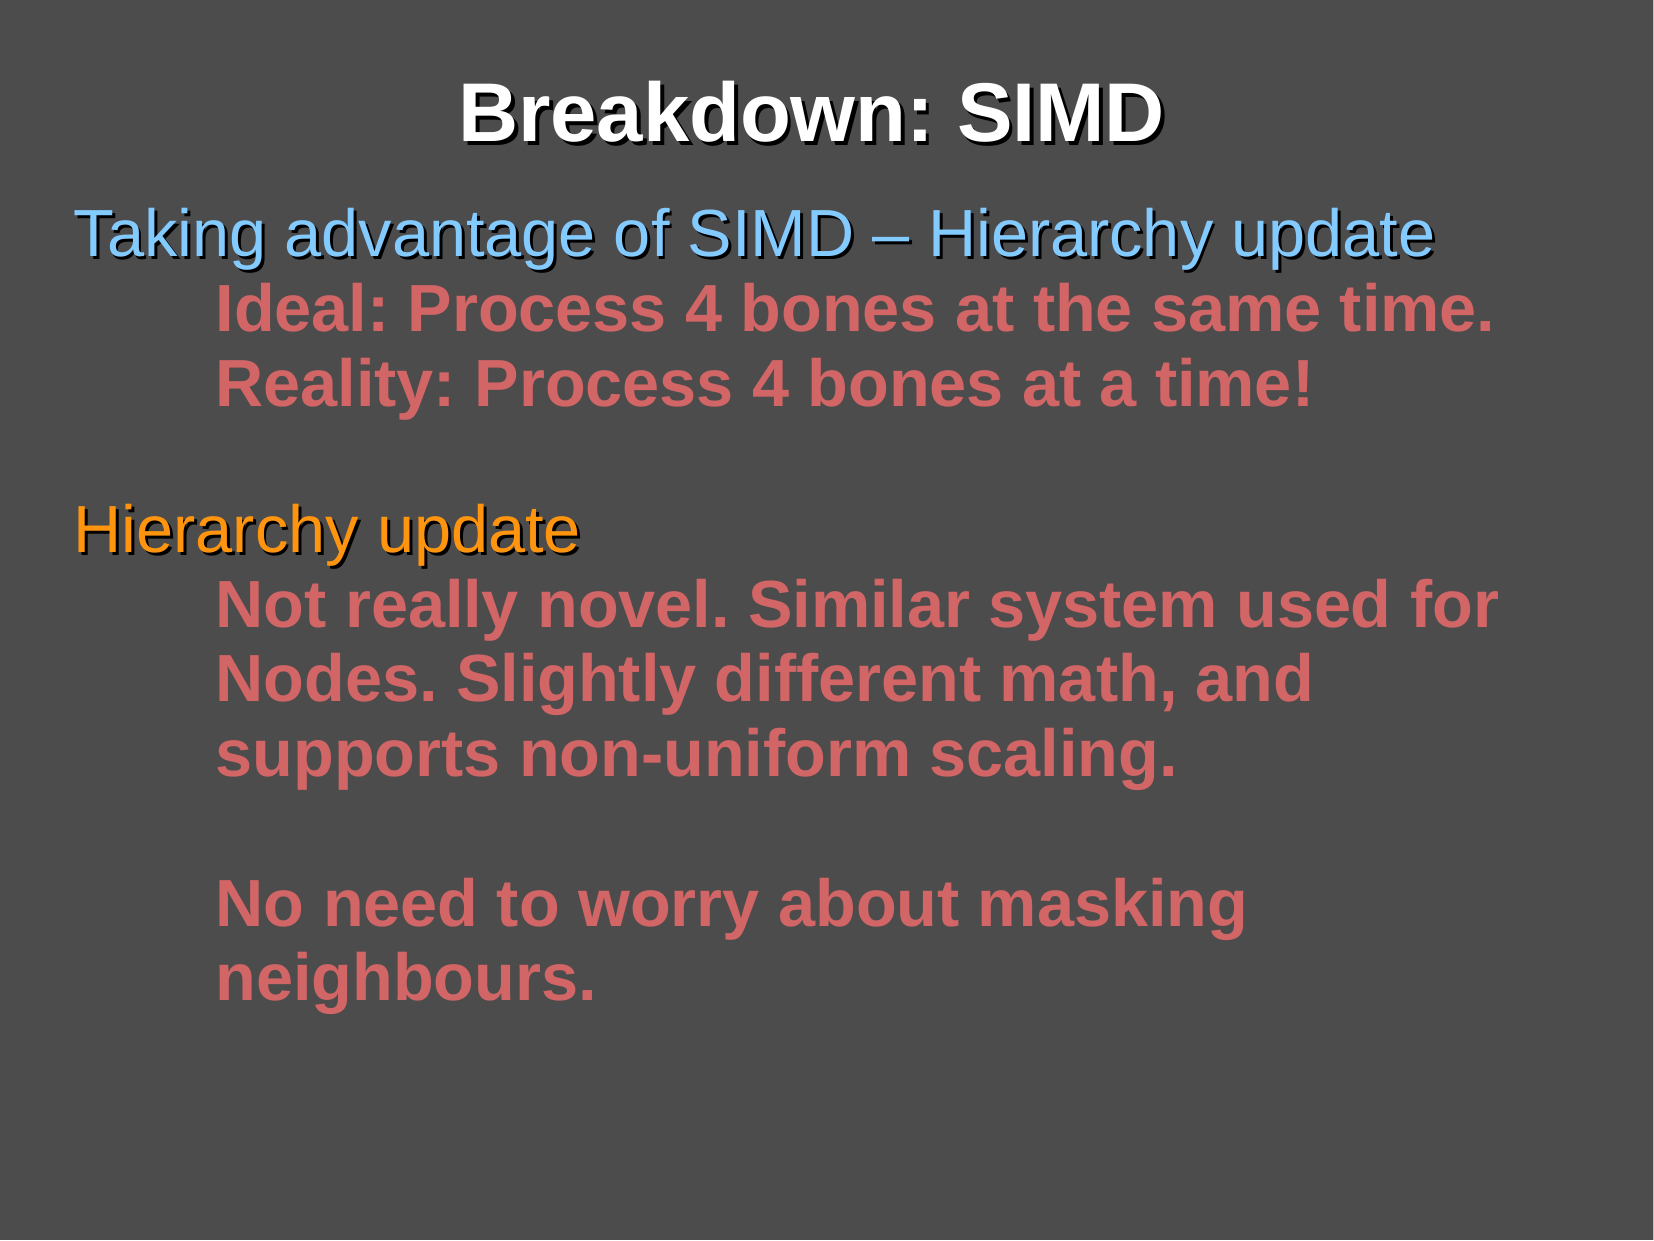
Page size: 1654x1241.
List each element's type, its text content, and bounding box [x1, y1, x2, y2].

text_box Breakdown: SIMD [88, 59, 1536, 167]
text_box Hierarchy update Not really novel. Similar system used for Nodes. Slightly different math, and supports non-uniform scaling. No need to worry about masking neighbours. [59, 484, 1625, 1023]
text_box Taking advantage of SIMD – Hierarchy update Ideal: Process 4 bones at the same time. Reality: Process 4 bones at a time! [59, 189, 1625, 429]
